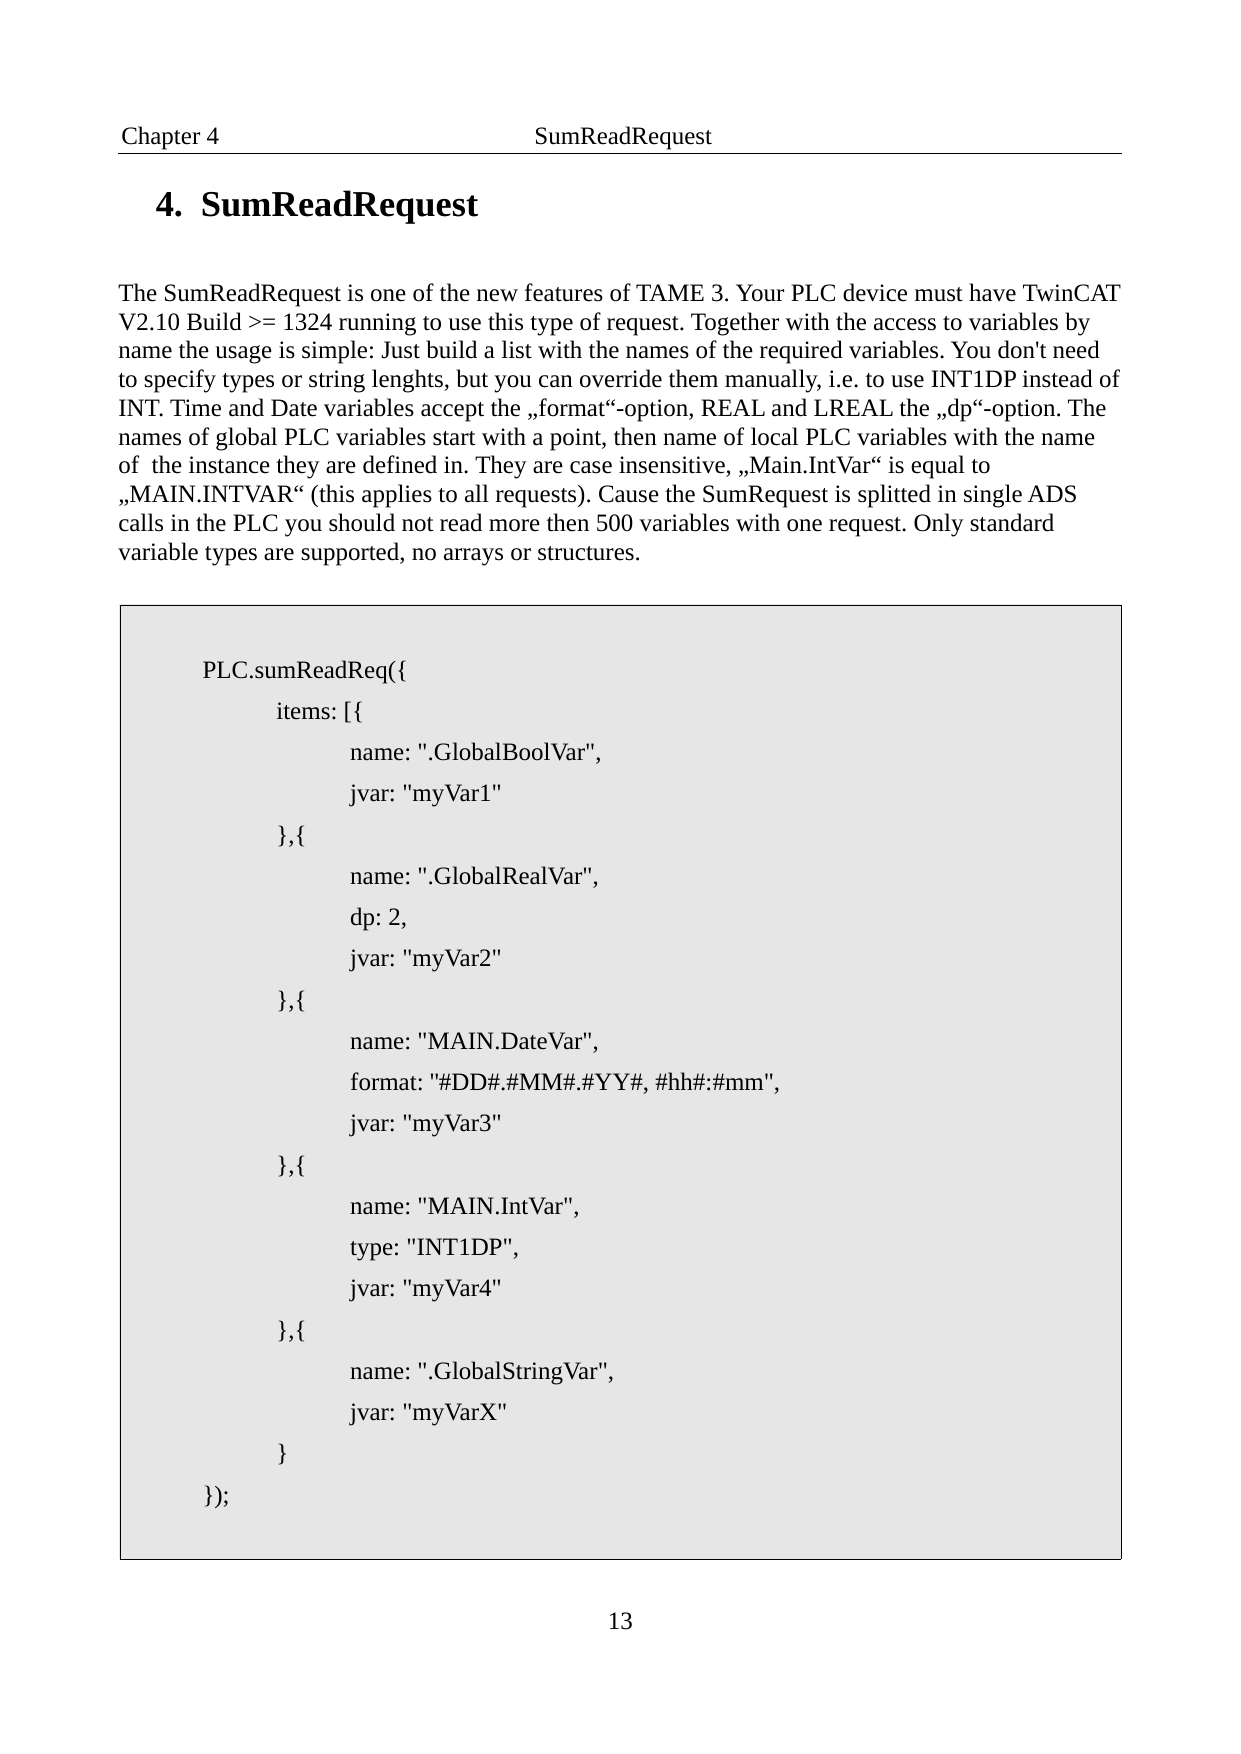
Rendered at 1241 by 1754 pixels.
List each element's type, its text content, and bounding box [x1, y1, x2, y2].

text jvar: "myVar2" [128, 943, 1112, 972]
text name: ".GlobalRealVar", [128, 861, 1112, 890]
text jvar: "myVar1" [128, 778, 1112, 807]
text },{ [128, 820, 1112, 848]
text type: "INT1DP", [128, 1232, 1112, 1261]
text } [128, 1438, 1112, 1467]
text format: ''#DD#.#MM#.#YY#, #hh#:#mm", [128, 1067, 1112, 1096]
text },{ [128, 1150, 1112, 1178]
text name: "MAIN.DateVar", [128, 1026, 1112, 1055]
text name: "MAIN.IntVar", [128, 1191, 1112, 1220]
text name: ".GlobalStringVar", [128, 1356, 1112, 1385]
text jvar: "myVarX" [128, 1397, 1112, 1426]
text jvar: "myVar3" [128, 1108, 1112, 1137]
text }); [128, 1480, 1112, 1508]
text dp: 2, [128, 902, 1112, 931]
text items: [{ [128, 696, 1112, 725]
text jvar: "myVar4" [128, 1273, 1112, 1302]
text name: ".GlobalBoolVar", [128, 737, 1112, 766]
text The SumReadRequest is one of the new features of TAME 3. Your PLC device must have TwinCAT V2.10 Build >= 1324 running to use this type of request. Together with the access to variables by name the usage is simple: Just build a list with the names of the required variables. You don't need to specify types or string lenghts, but you can override them manually, i.e. to use INT1DP instead of INT. Time and Date variables accept the „format“-option, REAL and LREAL the „dp“-option. The names of global PLC variables start with a point, then name of local PLC variables with the name of the instance they are defined in. They are case insensitive, „Main.IntVar“ is equal to „MAIN.INTVAR“ (this applies to all requests). Cause the SumRequest is splitted in single ADS calls in the PLC you should not read more then 500 variables with one request. Only standard variable types are supported, no arrays or structures. [118, 278, 1122, 565]
subtitle SumReadRequest [156, 182, 1122, 224]
text },{ [128, 1315, 1112, 1343]
text },{ [128, 985, 1112, 1013]
text PLC.sumReadReq({ [128, 655, 1112, 683]
